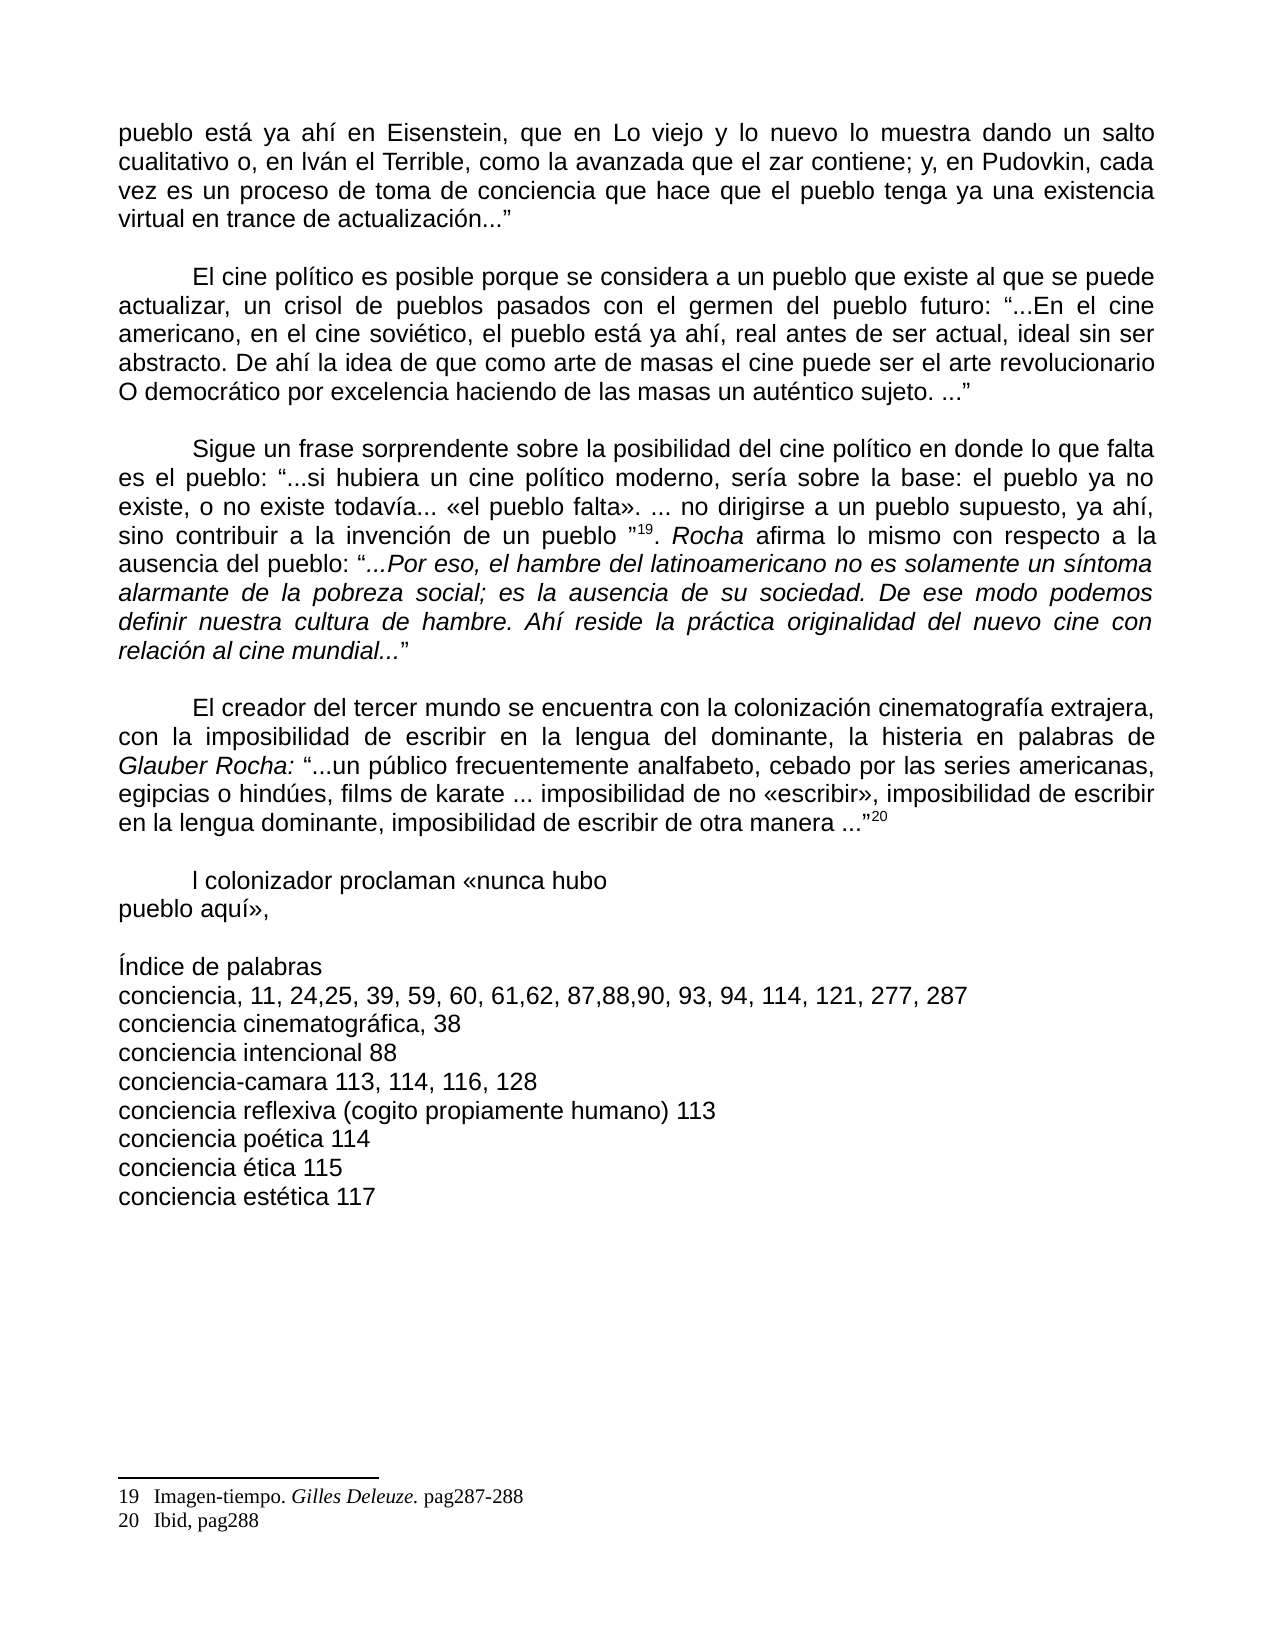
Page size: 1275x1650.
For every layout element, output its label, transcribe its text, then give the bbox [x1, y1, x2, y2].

text Ibid, pag288 [118, 1508, 1157, 1532]
text El cine político es posible porque se considera a un pueblo que existe al que se puede actualizar, un crisol de pueblos pasados con el germen del pueblo futuro: “...En el cine americano, en el cine soviético, el pueblo está ya ahí, real antes de ser actual, ideal sin ser abstracto. De ahí la idea de que como arte de masas el cine puede ser el arte revolucionario O democrático por excelencia haciendo de las masas un auténtico sujeto. ...” [118, 262, 1157, 406]
text El creador del tercer mundo se encuentra con la colonización cinematografía extrajera, con la imposibilidad de escribir en la lengua del dominante, la histeria en palabras de Glauber Rocha: “...un público frecuentemente analfabeto, cebado por las series americanas, egipcias o hindúes, films de karate ... imposibilidad de no «escribir», imposibilidad de escribir en la lengua dominante, imposibilidad de escribir de otra manera ...” [118, 693, 1157, 837]
text conciencia poética 114 [118, 1124, 1157, 1153]
text pueblo está ya ahí en Eisenstein, que en Lo viejo y lo nuevo lo muestra dando un salto cualitativo o, en lván el Terrible, como la avanzada que el zar contiene; y, en Pudovkin, cada vez es un proceso de toma de conciencia que hace que el pueblo tenga ya una existencia virtual en trance de actualización...” [118, 118, 1157, 233]
text conciencia-camara 113, 114, 116, 128 [118, 1067, 1157, 1096]
text l colonizador proclaman «nunca hubo [118, 866, 1157, 894]
text Imagen-tiempo. Gilles Deleuze. pag287-288 [118, 1484, 1157, 1508]
text conciencia, 11, 24,25, 39, 59, 60, 61,62, 87,88,90, 93, 94, 114, 121, 277, 287 [118, 981, 1157, 1009]
text conciencia estética 117 [118, 1182, 1157, 1211]
text Índice de palabras [118, 952, 1157, 981]
text conciencia ética 115 [118, 1153, 1157, 1182]
text Sigue un frase sorprendente sobre la posibilidad del cine político en donde lo que falta es el pueblo: “...si hubiera un cine político moderno, sería sobre la base: el pueblo ya no existe, o no existe todavía... «el pueblo falta». ... no dirigirse a un pueblo supuesto, ya ahí, sino contribuir a la invención de un pueblo ”. Rocha afirma lo mismo con respecto a la ausencia del pueblo: “...Por eso, el hambre del latinoamericano no es solamente un síntoma alarmante de la pobreza social; es la ausencia de su sociedad. De ese modo podemos definir nuestra cultura de hambre. Ahí reside la práctica originalidad del nuevo cine con relación al cine mundial...” [118, 434, 1157, 664]
text pueblo aquí», [118, 894, 1157, 923]
text conciencia cinematográfica, 38 [118, 1009, 1157, 1038]
text conciencia intencional 88 [118, 1038, 1157, 1067]
text conciencia reflexiva (cogito propiamente humano) 113 [118, 1096, 1157, 1124]
